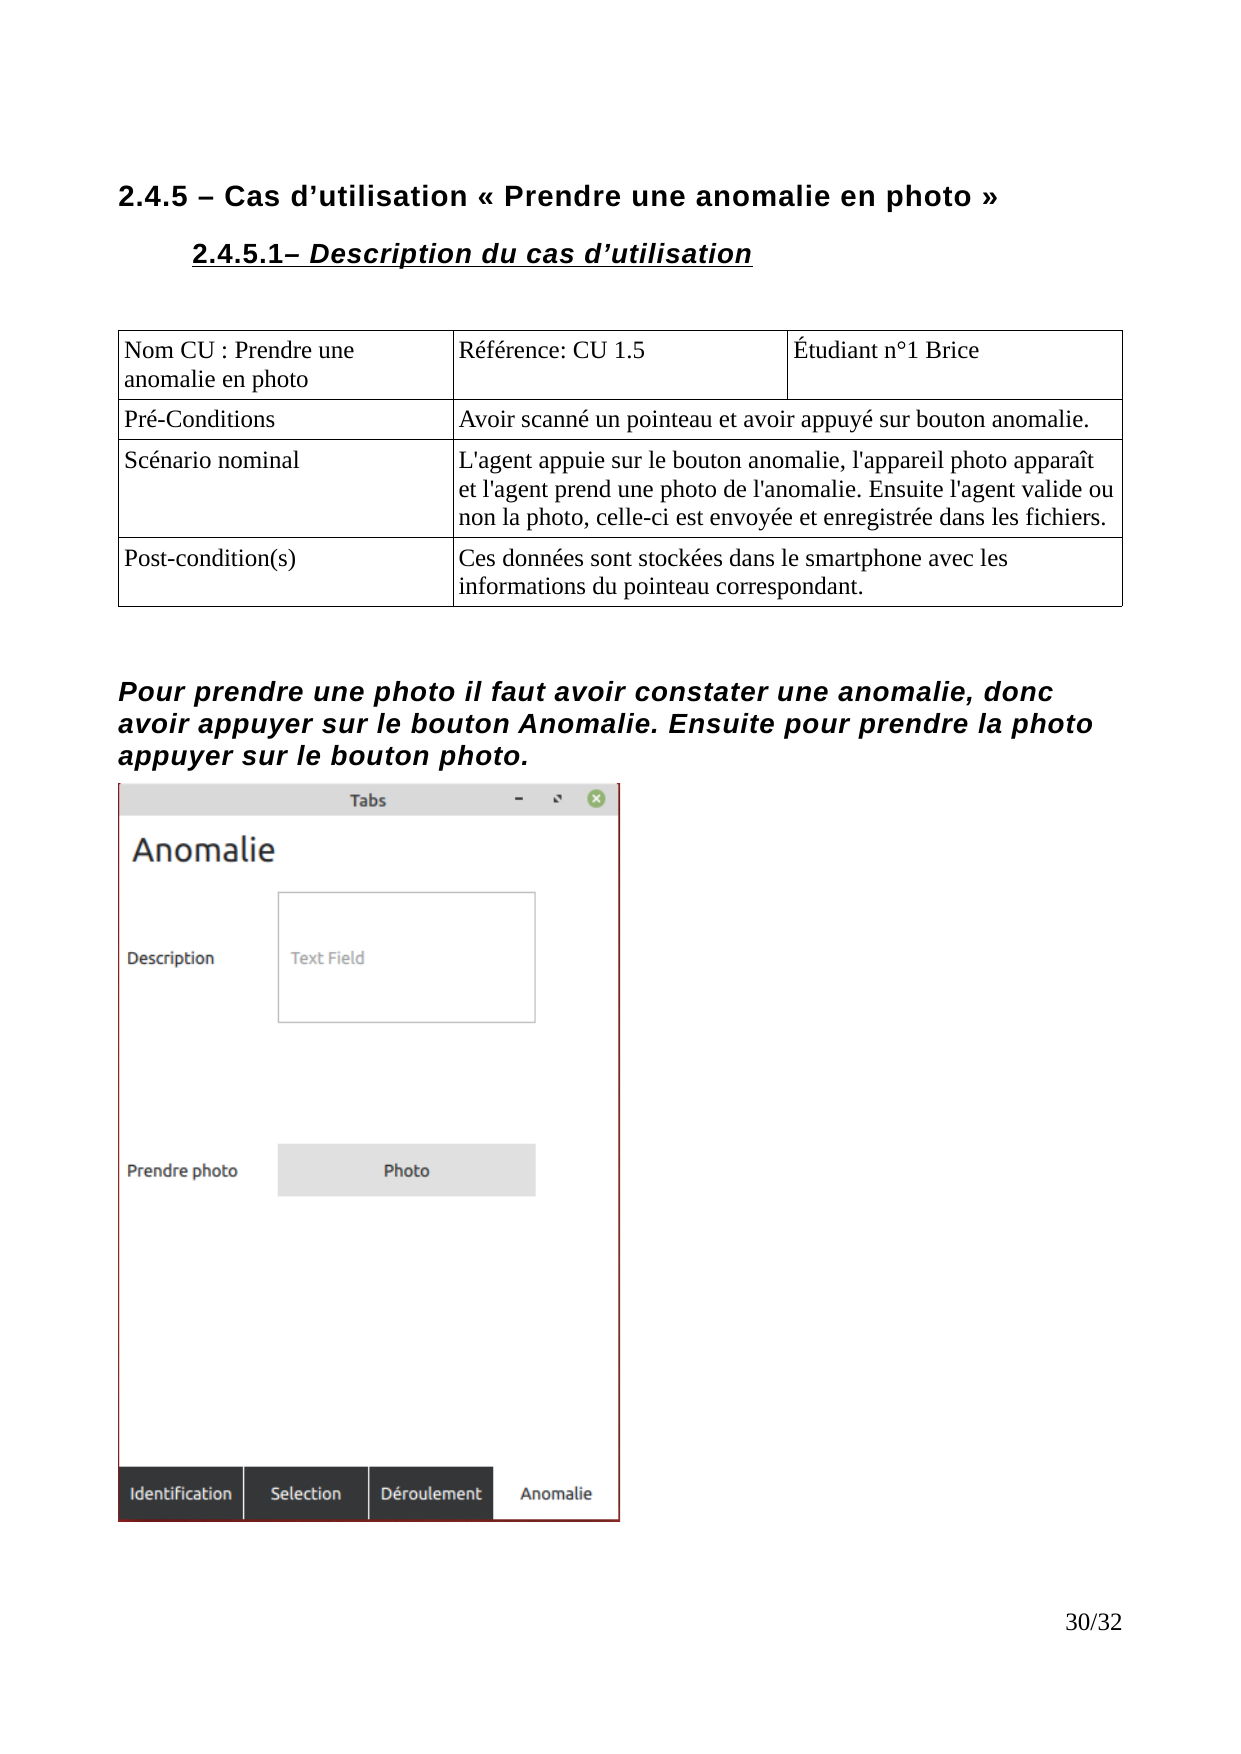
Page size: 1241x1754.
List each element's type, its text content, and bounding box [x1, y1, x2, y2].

table_header Nom CU : Prendre une anomalie en photo [119, 331, 453, 399]
picture [118, 783, 621, 1522]
table_cell Post-condition(s) [119, 538, 453, 606]
table_header Étudiant n°1 Brice [788, 331, 1122, 399]
subtitle 2.4.5.1– Description du cas d’utilisation [118, 238, 1122, 269]
table_header Référence: CU 1.5 [454, 331, 787, 399]
table_cell Avoir scanné un pointeau et avoir appuyé sur bouton anomalie. [454, 400, 1122, 439]
subtitle Pour prendre une photo il faut avoir constater une anomalie, donc avoir appuyer sur le bouton Anomalie. Ensuite pour prendre la photo appuyer sur le bouton photo. [118, 675, 1122, 771]
subtitle 2.4.5 – Cas d’utilisation « Prendre une anomalie en photo » [118, 179, 1122, 213]
table_cell Pré-Conditions [119, 400, 453, 439]
table_cell Scénario nominal [119, 440, 453, 537]
table_cell Ces données sont stockées dans le smartphone avec les informations du pointeau correspondant. [454, 538, 1122, 606]
table_cell L'agent appuie sur le bouton anomalie, l'appareil photo apparaît et l'agent prend une photo de l'anomalie. Ensuite l'agent valide ou non la photo, celle-ci est envoyée et enregistrée dans les fichiers. [454, 440, 1122, 537]
